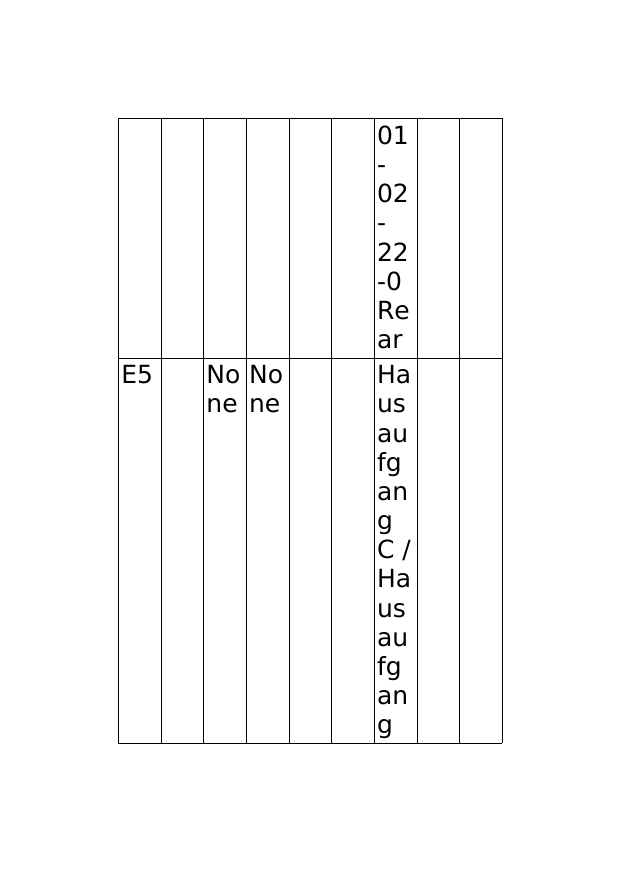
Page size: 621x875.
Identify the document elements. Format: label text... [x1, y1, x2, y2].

table_cell [247, 119, 289, 357]
table_cell [460, 119, 502, 357]
table_cell [119, 119, 161, 357]
table_cell 01-02-22-0 Rear [375, 119, 417, 357]
table_cell [290, 119, 331, 357]
table_cell [162, 119, 203, 357]
table_cell E5 [119, 359, 161, 742]
table_cell Hausaufgang C / Hausaufgang [375, 359, 417, 742]
table_cell [332, 119, 374, 357]
table_cell [460, 359, 502, 742]
table_cell [162, 359, 203, 742]
table_cell [290, 359, 331, 742]
table_cell [418, 359, 459, 742]
table_cell None [204, 359, 246, 742]
table_cell [418, 119, 459, 357]
table_cell [332, 359, 374, 742]
table_cell [204, 119, 246, 357]
table_cell None [247, 359, 289, 742]
